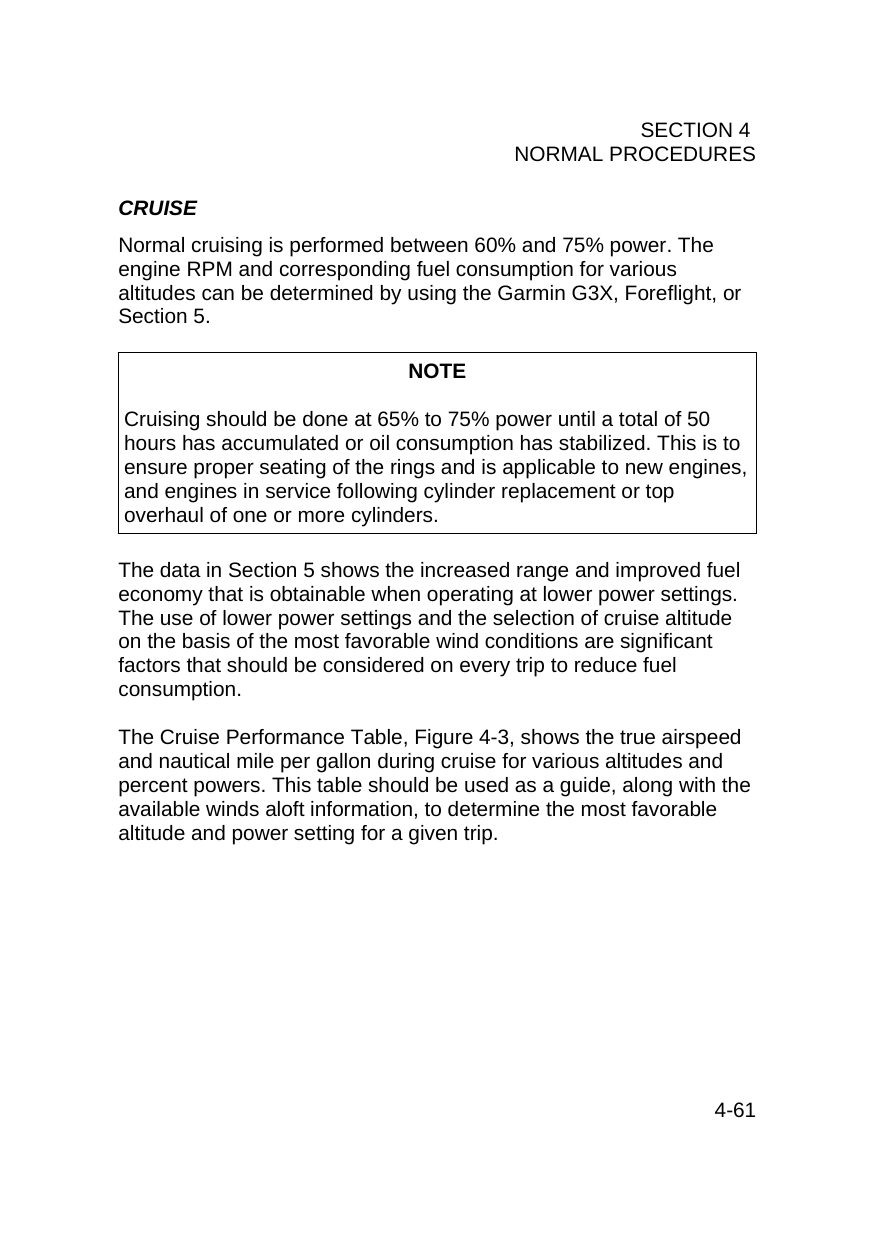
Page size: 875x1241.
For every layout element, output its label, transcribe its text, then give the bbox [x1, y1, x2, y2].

subtitle CRUISE [118, 196, 756, 220]
text Normal cruising is performed between 60% and 75% power. The engine RPM and corresponding fuel consumption for various altitudes can be determined by using the Garmin G3X, Foreflight, or Section 5. [118, 232, 756, 328]
table_header NOTE Cruising should be done at 65% to 75% power until a total of 50 hours has accumulated or oil consumption has stabilized. This is to ensure proper seating of the rings and is applicable to new engines, and engines in service following cylinder replacement or top overhaul of one or more cylinders. [119, 353, 756, 532]
text The Cruise Performance Table, Figure 4-3, shows the true airspeed and nautical mile per gallon during cruise for various altitudes and percent powers. This table should be used as a guide, along with the available winds aloft information, to determine the most favorable altitude and power setting for a given trip. [118, 725, 756, 845]
text The data in Section 5 shows the increased range and improved fuel economy that is obtainable when operating at lower power settings. The use of lower power settings and the selection of cruise altitude on the basis of the most favorable wind conditions are significant factors that should be considered on every trip to reduce fuel consumption. [118, 557, 756, 701]
